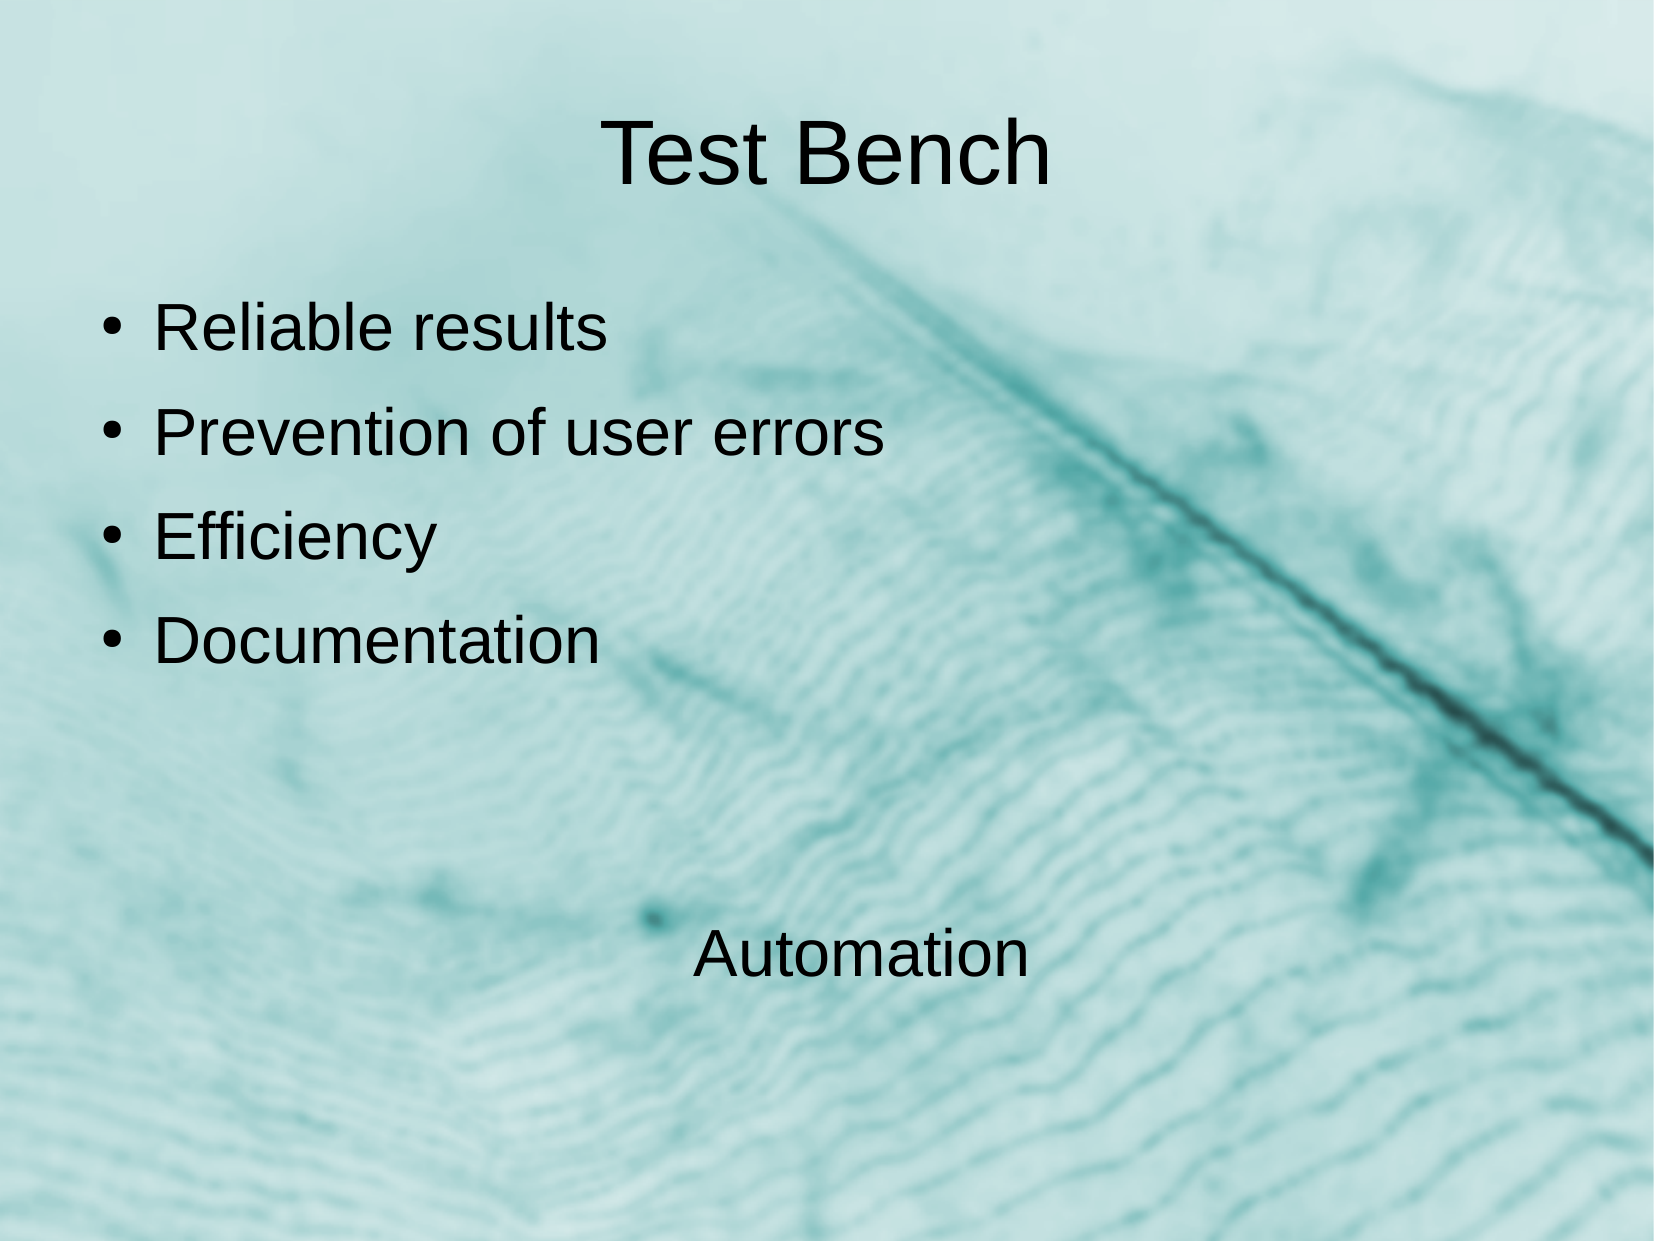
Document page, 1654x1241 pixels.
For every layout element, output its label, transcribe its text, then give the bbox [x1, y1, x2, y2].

list Reliable results Prevention of user errors Efficiency Documentation Automation [82, 290, 1571, 1010]
title Test Bench [82, 49, 1571, 257]
picture [0, 0, 1654, 1241]
